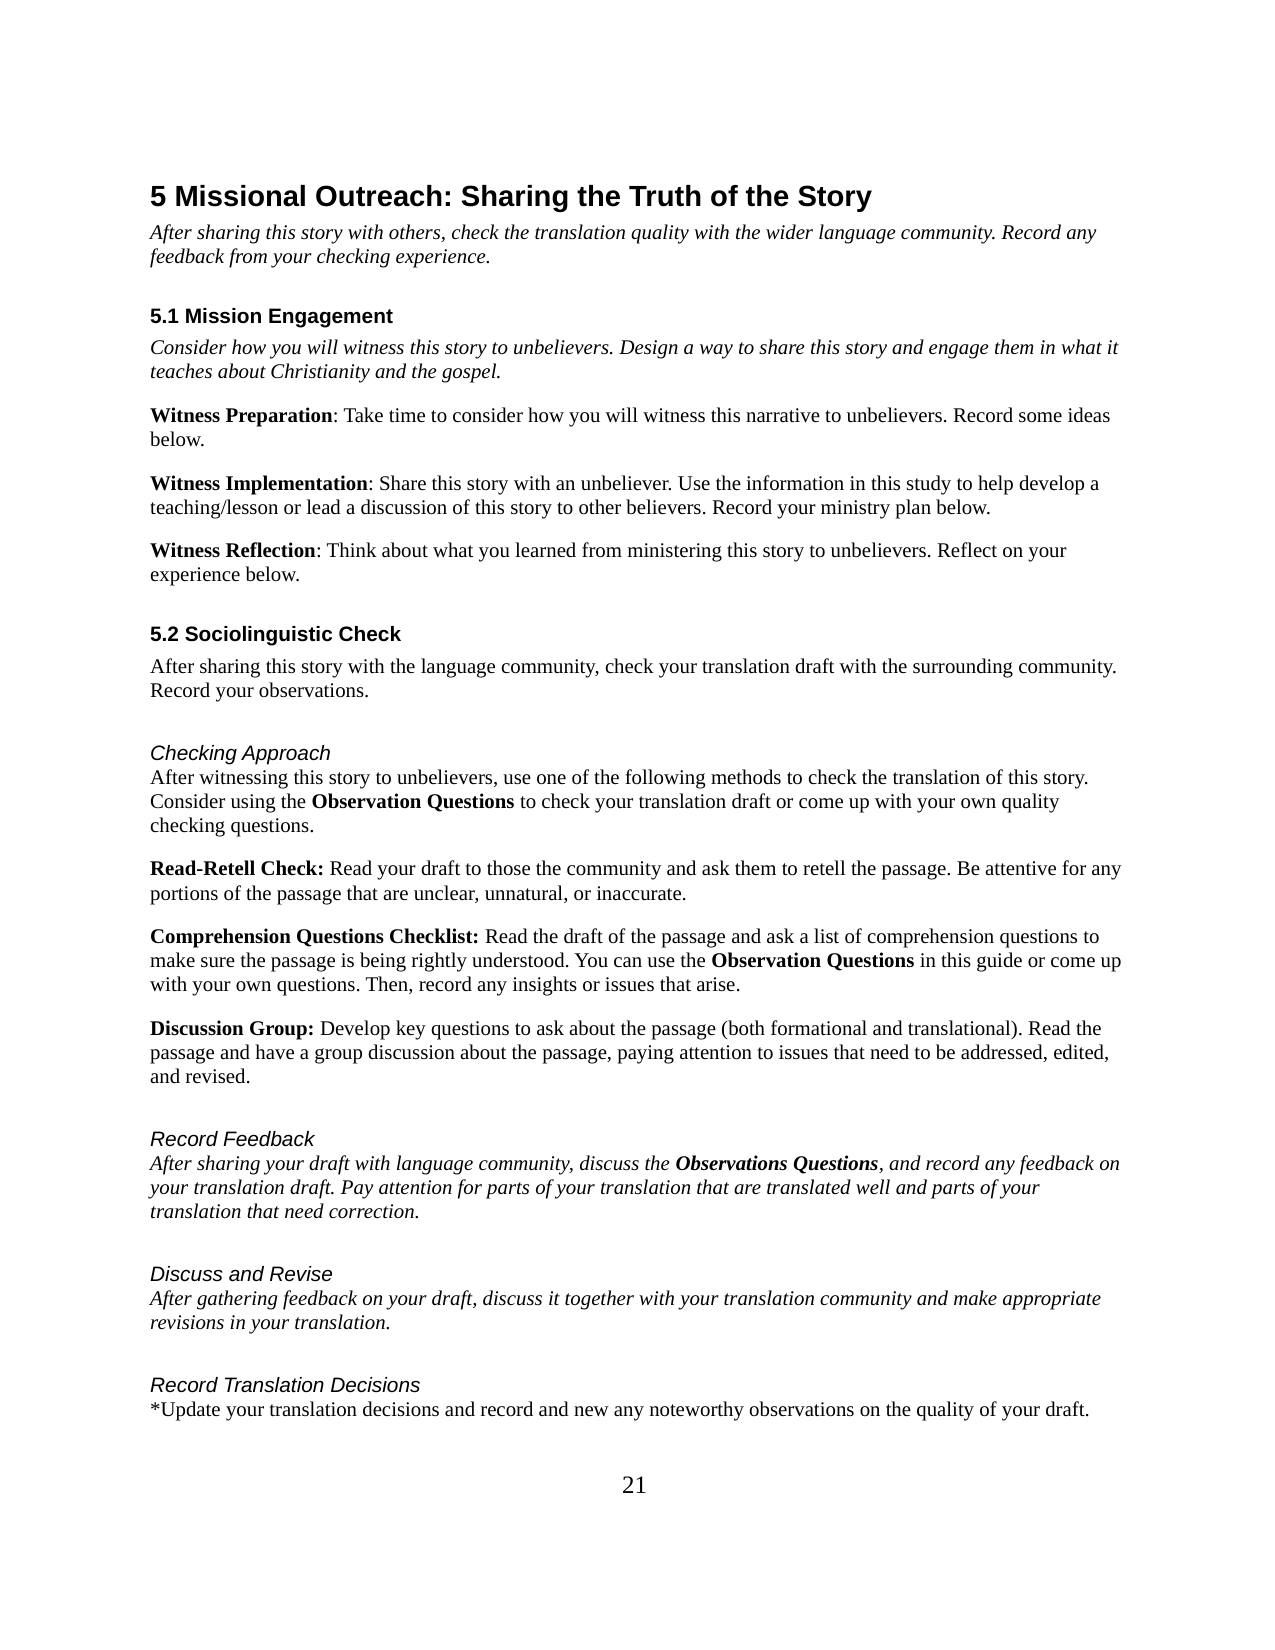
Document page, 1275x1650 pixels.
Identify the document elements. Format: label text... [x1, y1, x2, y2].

text Witness Implementation: Share this story with an unbeliever. Use the information in this study to help develop a teaching/lesson or lead a discussion of this story to other believers. Record your ministry plan below. [150, 471, 1125, 519]
text Discussion Group: Develop key questions to ask about the passage (both formational and translational). Read the passage and have a group discussion about the passage, paying attention to issues that need to be addressed, edited, and revised. [150, 1016, 1125, 1088]
text Witness Preparation: Take time to consider how you will witness this narrative to unbelievers. Record some ideas below. [150, 403, 1125, 451]
text Read-Retell Check: Read your draft to those the community and ask them to retell the passage. Be attentive for any portions of the passage that are unclear, unnatural, or inaccurate. [150, 856, 1125, 904]
text After sharing your draft with language community, discuss the Observations Questions, and record any feedback on your translation draft. Pay attention for parts of your translation that are translated well and parts of your translation that need correction. [150, 1151, 1125, 1223]
text After gathering feedback on your draft, discuss it together with your translation community and make appropriate revisions in your translation. [150, 1286, 1125, 1334]
subtitle Discuss and Revise [150, 1262, 1125, 1286]
subtitle 5.1 Mission Engagement [150, 304, 1125, 328]
text After witnessing this story to unbelievers, use one of the following methods to check the translation of this story. Consider using the Observation Questions to check your translation draft or come up with your own quality checking questions. [150, 765, 1125, 837]
text *Update your translation decisions and record and new any noteworthy observations on the quality of your draft. [150, 1397, 1125, 1421]
text After sharing this story with the language community, check your translation draft with the surrounding community. Record your observations. [150, 654, 1125, 702]
subtitle Checking Approach [150, 741, 1125, 765]
text After sharing this story with others, check the translation quality with the wider language community. Record any feedback from your checking experience. [150, 220, 1125, 268]
text Consider how you will witness this story to unbelievers. Design a way to share this story and engage them in what it teaches about Christianity and the gospel. [150, 335, 1125, 383]
text Witness Reflection: Think about what you learned from ministering this story to unbelievers. Reflect on your experience below. [150, 538, 1125, 586]
subtitle Record Feedback [150, 1127, 1125, 1151]
text Comprehension Questions Checklist: Read the draft of the passage and ask a list of comprehension questions to make sure the passage is being rightly understood. You can use the Observation Questions in this guide or come up with your own questions. Then, record any insights or issues that arise. [150, 924, 1125, 996]
subtitle 5.2 Sociolinguistic Check [150, 622, 1125, 646]
subtitle Record Translation Decisions [150, 1373, 1125, 1397]
subtitle 5 Missional Outreach: Sharing the Truth of the Story [150, 179, 1125, 212]
